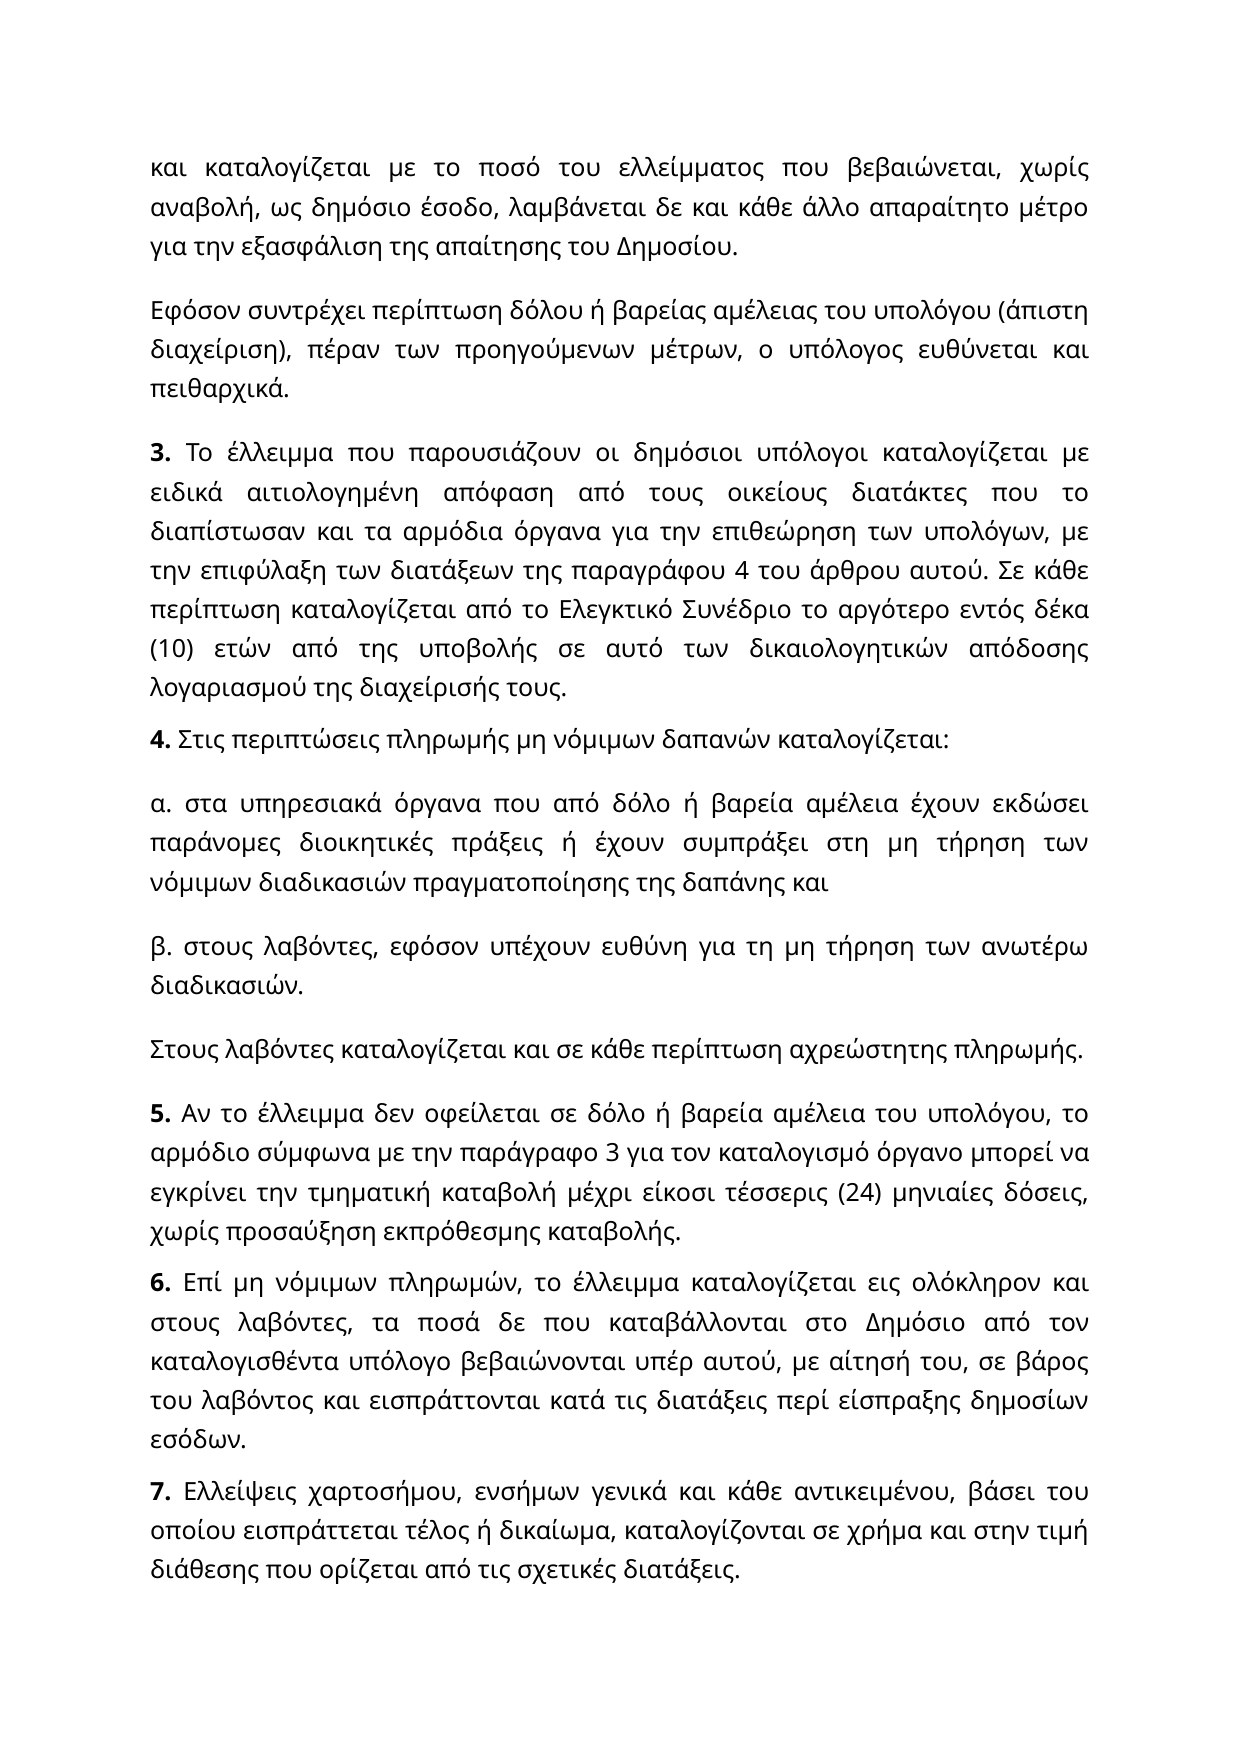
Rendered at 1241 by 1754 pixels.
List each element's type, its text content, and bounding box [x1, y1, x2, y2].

text και καταλογίζεται με το ποσό του ελλείμματος που βεβαιώνεται, χωρίς αναβολή, ως δημόσιο έσοδο, λαμβάνεται δε και κάθε άλλο απαραίτητο μέτρο για την εξασφάλιση της απαίτησης του Δημοσίου. [150, 150, 1090, 262]
text 5. Αν το έλλειμμα δεν οφείλεται σε δόλο ή βαρεία αμέλεια του υπολόγου, το αρμόδιο σύμφωνα με την παράγραφο 3 για τον καταλογισμό όργανο μπορεί να εγκρίνει την τμηματική καταβολή μέχρι είκοσι τέσσερις (24) μηνιαίες δόσεις, χωρίς προσαύξηση εκπρόθεσμης καταβολής. [150, 1096, 1090, 1247]
text 6. Επί μη νόμιμων πληρωμών, το έλλειμμα καταλογίζεται εις ολόκληρον και στους λαβόντες, τα ποσά δε που καταβάλλονται στο Δημόσιο από τον καταλογισθέντα υπόλογο βεβαιώνονται υπέρ αυτού, με αίτησή του, σε βάρος του λαβόντος και εισπράττονται κατά τις διατάξεις περί είσπραξης δημοσίων εσόδων. [150, 1265, 1090, 1456]
text Εφόσον συντρέχει περίπτωση δόλου ή βαρείας αμέλειας του υπολόγου (άπιστη διαχείριση), πέραν των προηγούμενων μέτρων, ο υπόλογος ευθύνεται και πειθαρχικά. [150, 292, 1090, 405]
text β. στους λαβόντες, εφόσον υπέχουν ευθύνη για τη μη τήρηση των ανωτέρω διαδικασιών. [150, 928, 1090, 1002]
text 4. Στις περιπτώσεις πληρωμής μη νόμιμων δαπανών καταλογίζεται: [150, 722, 1090, 756]
text 3. Το έλλειμμα που παρουσιάζουν οι δημόσιοι υπόλογοι καταλογίζεται με ειδικά αιτιολογημένη απόφαση από τους οικείους διατάκτες που το διαπίστωσαν και τα αρμόδια όργανα για την επιθεώρηση των υπολόγων, με την επιφύλαξη των διατάξεων της παραγράφου 4 του άρθρου αυτού. Σε κάθε περίπτωση καταλογίζεται από το Ελεγκτικό Συνέδριο το αργότερο εντός δέκα (10) ετών από της υποβολής σε αυτό των δικαιολογητικών απόδοσης λογαριασμού της διαχείρισής τους. [150, 435, 1090, 704]
text Στους λαβόντες καταλογίζεται και σε κάθε περίπτωση αχρεώστητης πληρωμής. [150, 1032, 1090, 1066]
text α. στα υπηρεσιακά όργανα που από δόλο ή βαρεία αμέλεια έχουν εκδώσει παράνομες διοικητικές πράξεις ή έχουν συμπράξει στη μη τήρηση των νόμιμων διαδικασιών πραγματοποίησης της δαπάνης και [150, 786, 1090, 898]
text 7. Ελλείψεις χαρτοσήμου, ενσήμων γενικά και κάθε αντικειμένου, βάσει του οποίου εισπράττεται τέλος ή δικαίωμα, καταλογίζονται σε χρήμα και στην τιμή διάθεσης που ορίζεται από τις σχετικές διατάξεις. [150, 1473, 1090, 1586]
